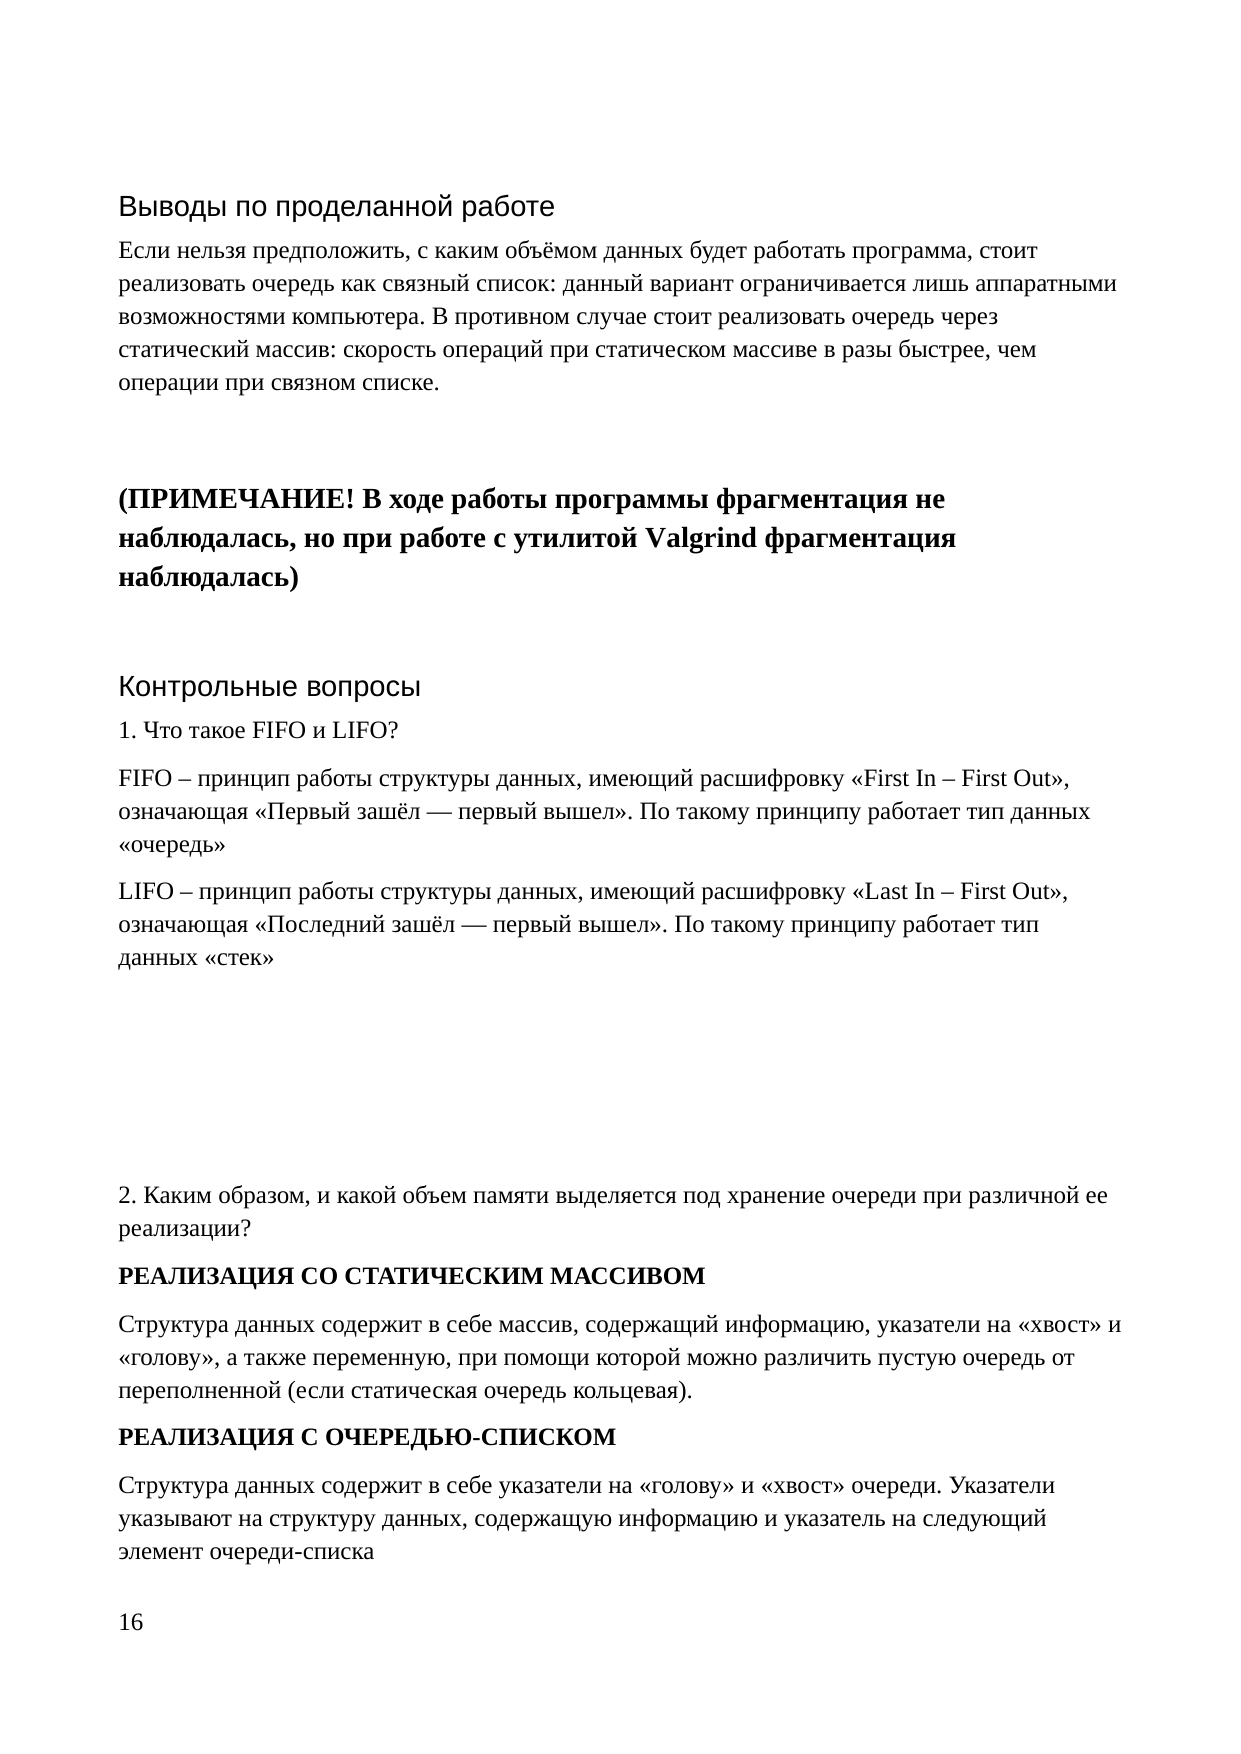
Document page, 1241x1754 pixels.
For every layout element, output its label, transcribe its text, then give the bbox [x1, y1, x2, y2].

text LIFO – принцип работы структуры данных, имеющий расшифровку «Last In – First Out», означающая «Последний зашёл — первый вышел». По такому принципу работает тип данных «стек» [118, 876, 1122, 971]
text Если нельзя предположить, с каким объёмом данных будет работать программа, стоит реализовать очередь как связный список: данный вариант ограничивается лишь аппаратными возможностями компьютера. В противном случае стоит реализовать очередь через статический массив: скорость операций при статическом массиве в разы быстрее, чем операции при связном списке. [118, 235, 1122, 396]
text Структура данных содержит в себе указатели на «голову» и «хвост» очереди. Указатели указывают на структуру данных, содержащую информацию и указатель на следующий элемент очереди-списка [118, 1470, 1122, 1565]
text РЕАЛИЗАЦИЯ С ОЧЕРЕДЬЮ-СПИСКОМ [118, 1422, 1122, 1451]
text (ПРИМЕЧАНИЕ! В ходе работы программы фрагментация не наблюдалась, но при работе с утилитой Valgrind фрагментация наблюдалась) [118, 415, 1122, 625]
subtitle Выводы по проделанной работе [118, 189, 1122, 223]
text 2. Каким образом, и какой объем памяти выделяется под хранение очереди при различной ее реализации? [118, 1181, 1122, 1242]
text Структура данных содержит в себе массив, содержащий информацию, указатели на «хвост» и «голову», а также переменную, при помощи которой можно различить пустую очередь от переполненной (если статическая очередь кольцевая). [118, 1309, 1122, 1403]
text 1. Что такое FIFO и LIFO? [118, 715, 1122, 744]
text FIFO – принцип работы структуры данных, имеющий расшифровку «First In – First Out», означающая «Первый зашёл — первый вышел». По такому принципу работает тип данных «очередь» [118, 763, 1122, 858]
subtitle Контрольные вопросы [118, 669, 1122, 703]
text РЕАЛИЗАЦИЯ СО СТАТИЧЕСКИМ МАССИВОМ [118, 1261, 1122, 1290]
